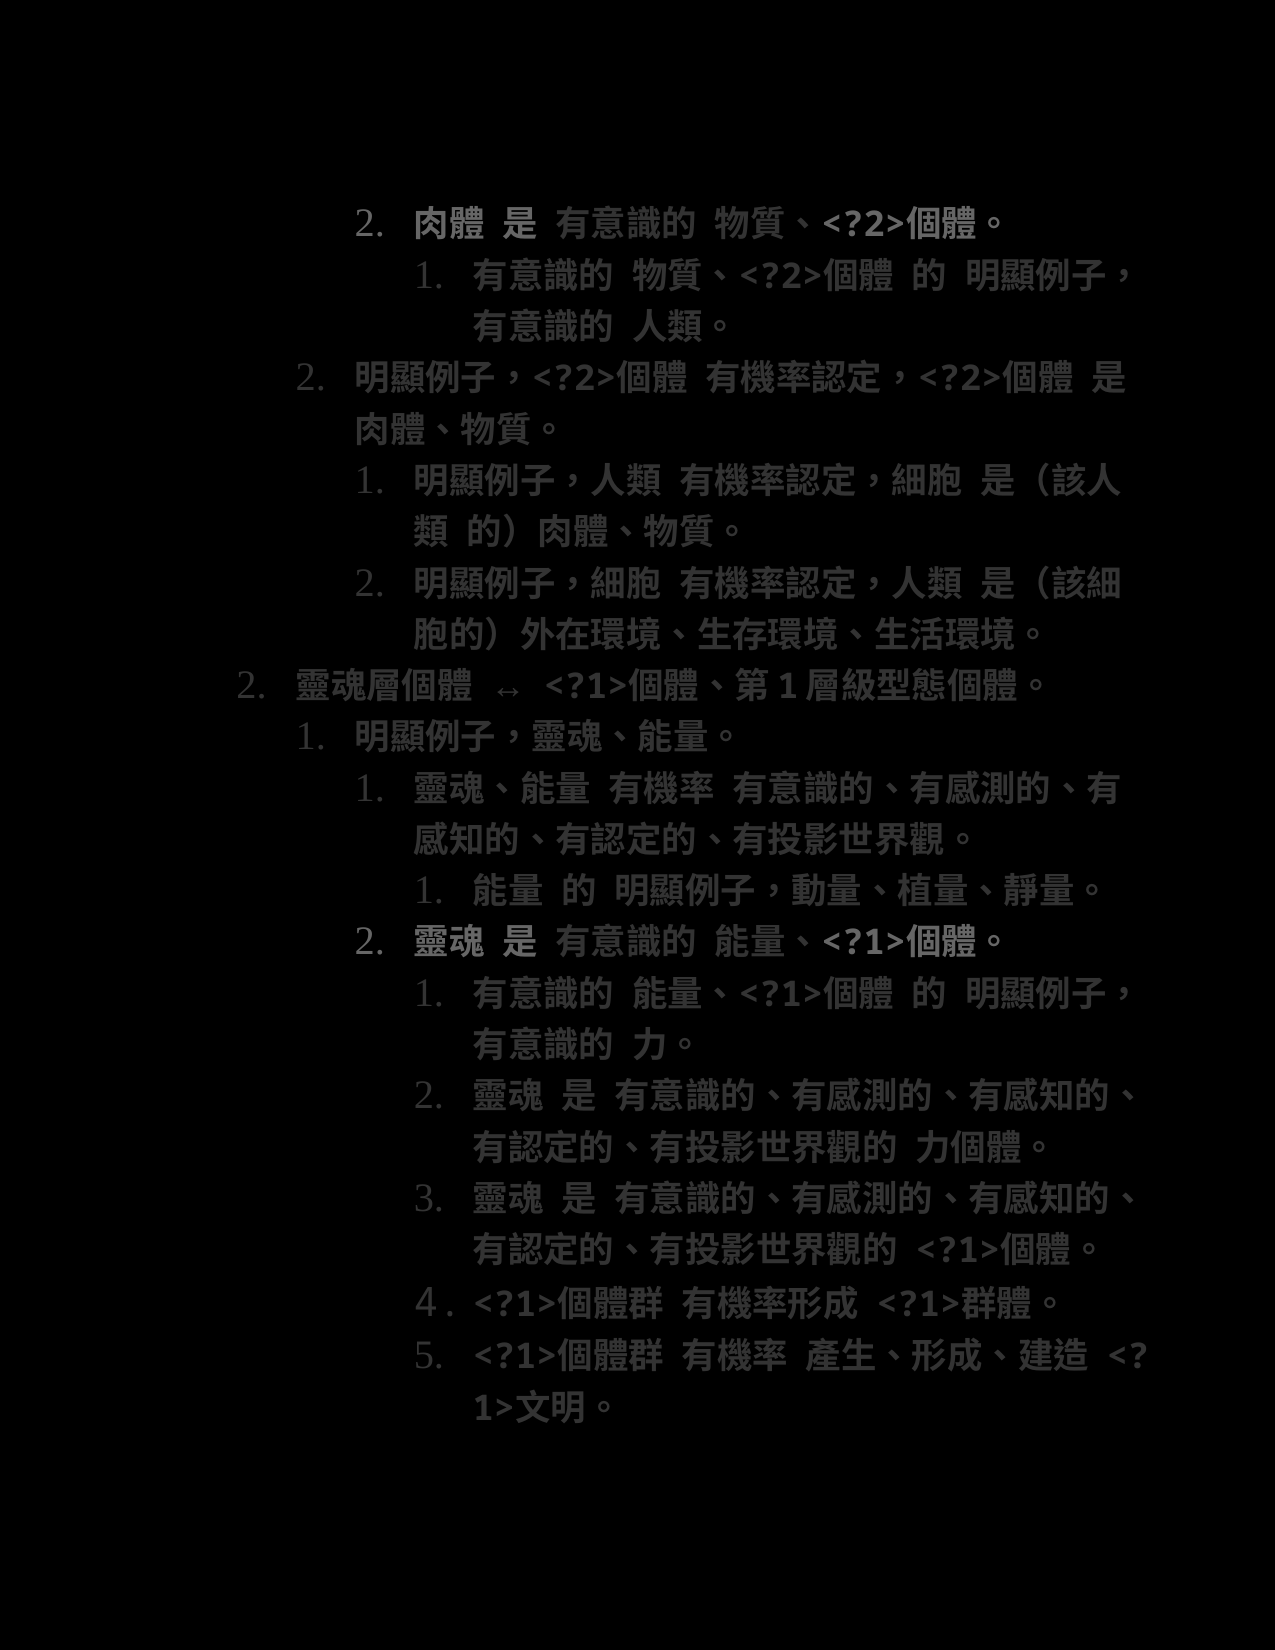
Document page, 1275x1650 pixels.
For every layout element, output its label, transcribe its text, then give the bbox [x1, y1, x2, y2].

list 明顯例子，靈魂、能量。 [295, 709, 1157, 760]
list 靈魂 是 有意識的 能量、<?1>個體。 [354, 914, 1157, 965]
list 靈魂層個體 ↔ <?1>個體、第1層級型態個體。 [236, 657, 1157, 709]
list 有意識的 物質、<?2>個體 的 明顯例子，有意識的 人類。 [413, 247, 1157, 350]
list 能量 的 明顯例子，動量、植量、靜量。 [413, 862, 1157, 914]
list 靈魂、能量 有機率 有意識的、有感測的、有感知的、有認定的、有投影世界觀。 [354, 760, 1157, 862]
list 明顯例子，<?2>個體 有機率認定，<?2>個體 是 肉體、物質。 [295, 350, 1157, 452]
list 靈魂 是 有意識的、有感測的、有感知的、有認定的、有投影世界觀的 <?1>個體。 [413, 1170, 1157, 1273]
list 明顯例子，人類 有機率認定，細胞 是（該人類 的）肉體、物質。 [354, 452, 1157, 555]
list 明顯例子，細胞 有機率認定，人類 是（該細胞的）外在環境、生存環境、生活環境。 [354, 555, 1157, 657]
list 有意識的 能量、<?1>個體 的 明顯例子，有意識的 力。 [413, 965, 1157, 1068]
list <?1>個體群 有機率 產生、形成、建造 <?1>文明。 [413, 1328, 1157, 1431]
list 肉體 是 有意識的 物質、<?2>個體。 [354, 196, 1157, 247]
list 靈魂 是 有意識的、有感測的、有感知的、有認定的、有投影世界觀的 力個體。 [413, 1068, 1157, 1170]
list <?1>個體群 有機率形成 <?1>群體。 [413, 1273, 1157, 1328]
